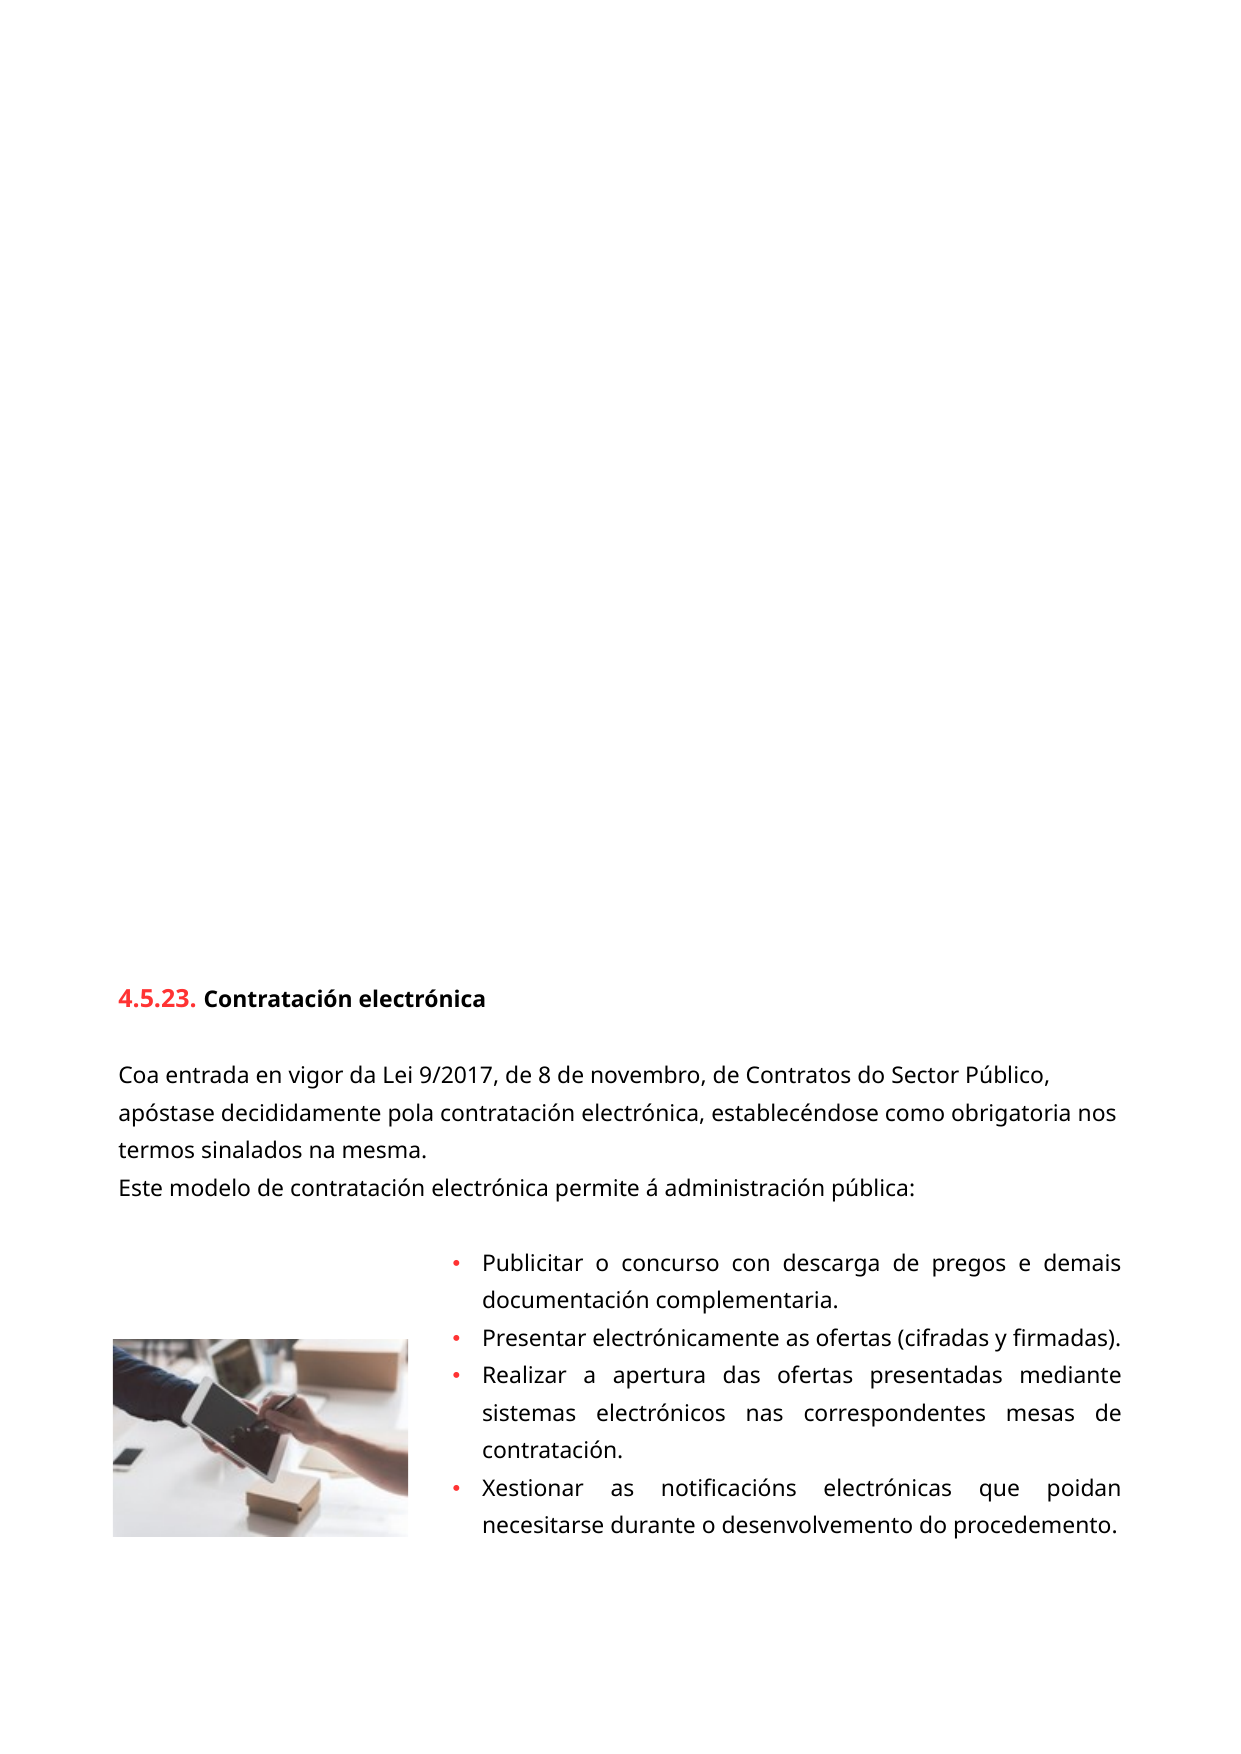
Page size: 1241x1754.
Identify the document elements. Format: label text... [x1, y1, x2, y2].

text Coa entrada en vigor da Lei 9/2017, de 8 de novembro, de Contratos do Sector Público, apóstase decididamente pola contratación electrónica, establecéndose como obrigatoria nos termos sinalados na mesma. [118, 1059, 1122, 1165]
list Contratación electrónica [118, 981, 1122, 1015]
text Este modelo de contratación electrónica permite á administración pública: [118, 1171, 1122, 1203]
list Publicitar o concurso con descarga de pregos e demais documentación complementaria. [162, 1246, 1122, 1315]
list Realizar a apertura das ofertas presentadas mediante sistemas electrónicos nas correspondentes mesas de contratación. [409, 1359, 1122, 1465]
picture [112, 1339, 409, 1537]
list Xestionar as notificacións electrónicas que poidan necesitarse durante o desenvolvemento do procedemento. [162, 1471, 1122, 1540]
list Presentar electrónicamente as ofertas (cifradas y firmadas). [162, 1321, 1122, 1353]
